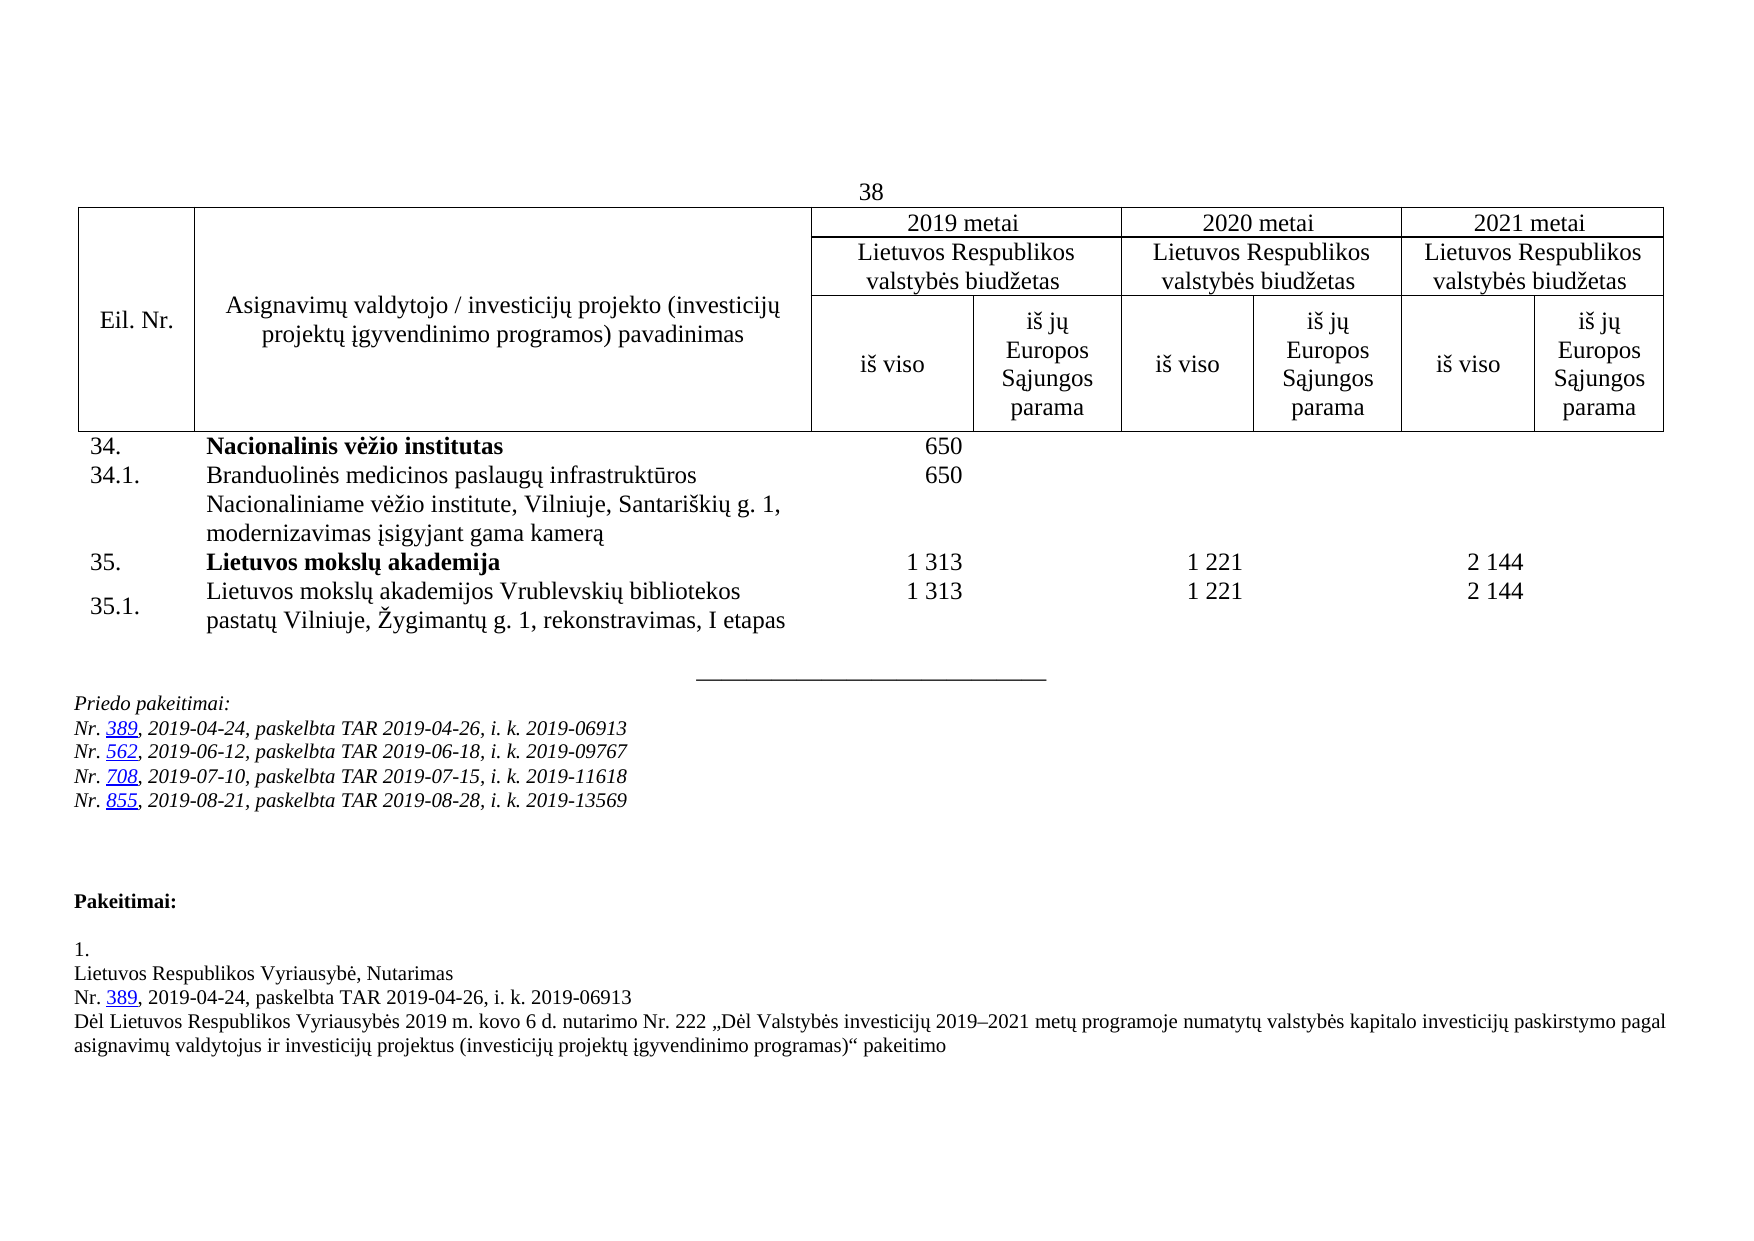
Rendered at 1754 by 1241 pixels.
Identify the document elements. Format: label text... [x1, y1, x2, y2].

table_cell iš viso [812, 296, 973, 431]
table_cell 2 144 [1402, 576, 1534, 634]
table_cell [973, 432, 1121, 461]
text Priedo pakeitimai: [74, 691, 1668, 715]
text Nr. 389, 2019-04-24, paskelbta TAR 2019-04-26, i. k. 2019-06913 [74, 715, 1668, 739]
table_cell [1254, 461, 1402, 547]
table_cell [1121, 461, 1254, 547]
table_cell [1121, 432, 1254, 461]
table_cell [1402, 432, 1534, 461]
table_cell 1 313 [811, 576, 973, 634]
table_cell [1254, 547, 1402, 576]
table_cell 35. [79, 547, 195, 576]
table_cell Nacionalinis vėžio institutas [195, 432, 811, 461]
table_cell Lietuvos Respublikos valstybės biudžetas [1402, 238, 1663, 295]
table_cell [1254, 432, 1402, 461]
table_cell 650 [811, 461, 973, 547]
table_cell Lietuvos mokslų akademija [195, 547, 811, 576]
table_cell 34.1. [79, 461, 195, 547]
table_cell [1535, 432, 1664, 461]
table_header Eil. Nr. [79, 208, 194, 431]
table_cell iš viso [1122, 296, 1253, 431]
table_header Asignavimų valdytojo / investicijų projekto (investicijų projektų įgyvendinimo programos) pavadinimas [195, 208, 811, 431]
table_cell Lietuvos Respublikos valstybės biudžetas [1122, 238, 1401, 295]
table_cell iš viso [1402, 296, 1534, 431]
table_cell iš jų Europos Sąjungos parama [974, 296, 1121, 431]
table_cell [973, 461, 1121, 547]
table_cell 2 144 [1402, 547, 1534, 576]
table_cell iš jų Europos Sąjungos parama [1535, 296, 1663, 431]
text Nr. 708, 2019-07-10, paskelbta TAR 2019-07-15, i. k. 2019-11618 [74, 763, 1668, 788]
table_cell 1 221 [1121, 547, 1254, 576]
table_cell Lietuvos mokslų akademijos Vrublevskių bibliotekos pastatų Vilniuje, Žygimantų g. 1, rekonstravimas, I etapas [195, 576, 811, 634]
table_cell [1535, 461, 1664, 547]
table_header 2020 metai [1122, 208, 1401, 236]
text Pakeitimai: [74, 888, 1668, 913]
text 1. [74, 937, 1668, 961]
text Nr. 855, 2019-08-21, paskelbta TAR 2019-08-28, i. k. 2019-13569 [74, 788, 1668, 812]
text Nr. 389, 2019-04-24, paskelbta TAR 2019-04-26, i. k. 2019-06913 [74, 985, 1668, 1009]
table_cell [1254, 576, 1402, 634]
table_cell [973, 547, 1121, 576]
table_cell 35.1. [79, 576, 195, 634]
text Lietuvos Respublikos Vyriausybė, Nutarimas [74, 961, 1668, 985]
text Dėl Lietuvos Respublikos Vyriausybės 2019 m. kovo 6 d. nutarimo Nr. 222 „Dėl Valstybės investicijų 2019–2021 metų programoje numatytų valstybės kapitalo investicijų paskirstymo pagal asignavimų valdytojus ir investicijų projektus (investicijų projektų įgyvendinimo programas)“ pakeitimo [74, 1009, 1668, 1057]
table_cell [973, 576, 1121, 634]
table_cell [1402, 461, 1534, 547]
table_header 2021 metai [1402, 208, 1663, 236]
text Nr. 562, 2019-06-12, paskelbta TAR 2019-06-18, i. k. 2019-09767 [74, 739, 1668, 763]
table_cell 1 313 [811, 547, 973, 576]
text —————————————— [74, 663, 1668, 691]
table_cell Branduolinės medicinos paslaugų infrastruktūros Nacionaliniame vėžio institute, Vilniuje, Santariškių g. 1, modernizavimas įsigyjant gama kamerą [195, 461, 811, 547]
table_cell [1535, 547, 1664, 576]
table_cell 650 [811, 432, 973, 461]
table_cell Lietuvos Respublikos valstybės biudžetas [812, 238, 1121, 295]
table_cell 1 221 [1121, 576, 1254, 634]
table_cell iš jų Europos Sąjungos parama [1254, 296, 1401, 431]
table_cell [1535, 576, 1664, 634]
table_cell 34. [79, 432, 195, 461]
table_header 2019 metai [812, 208, 1121, 236]
